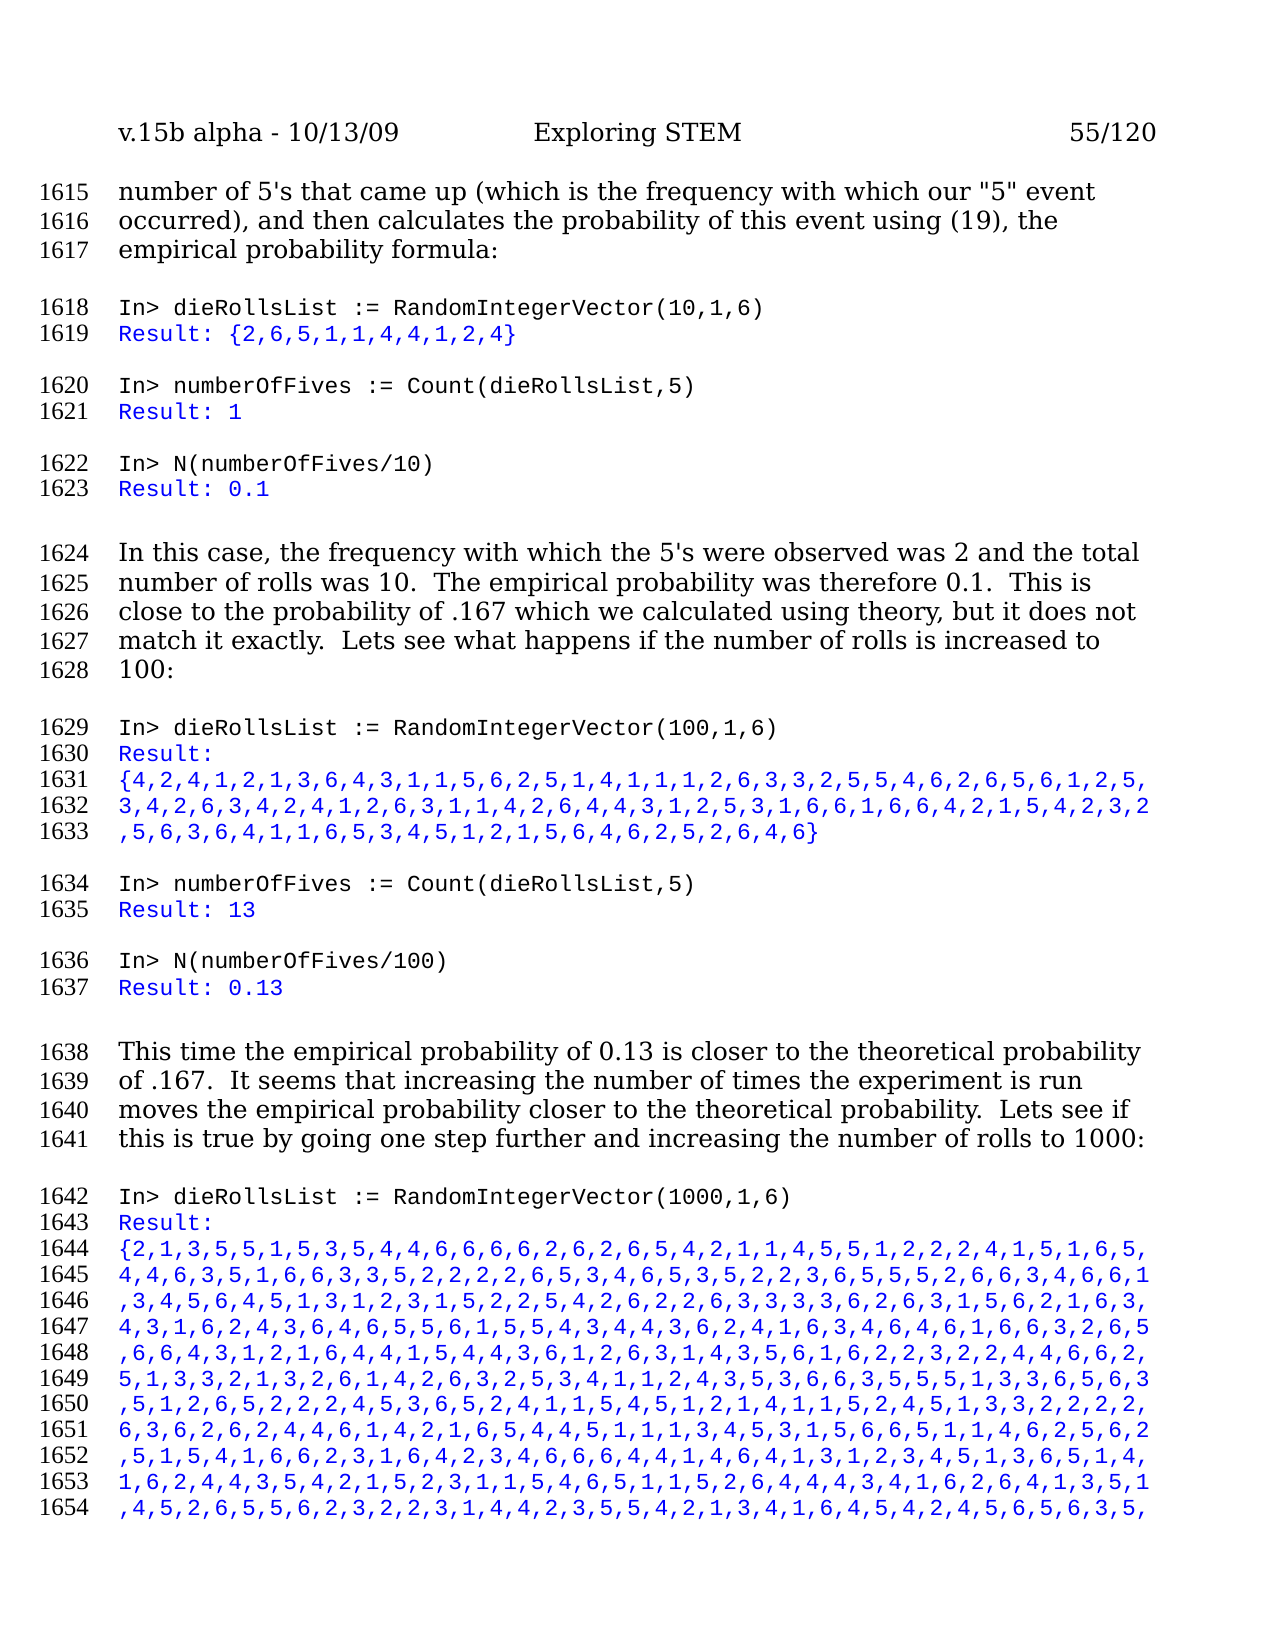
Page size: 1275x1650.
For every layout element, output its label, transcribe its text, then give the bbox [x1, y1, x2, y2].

text Result: 0.1 [118, 478, 1157, 504]
text Result: 1 [118, 400, 1157, 426]
text This time the empirical probability of 0.13 is closer to the theoretical probability of .167. It seems that increasing the number of times the experiment is run moves the empirical probability closer to the theoretical probability. Lets see if this is true by going one step further and increasing the number of rolls to 1000: [118, 1037, 1157, 1153]
text In> dieRollsList := RandomIntegerVector(1000,1,6) [118, 1185, 1157, 1211]
text Result: {4,2,4,1,2,1,3,6,4,3,1,1,5,6,2,5,1,4,1,1,1,2,6,3,3,2,5,5,4,6,2,6,5,6,1,2,5,3,4,2,6,3,4,2,4,1,2,6,3,1,1,4,2,6,4,4,3,1,2,5,3,1,6,6,1,6,6,4,2,1,5,4,2,3,2,5,6,3,6,4,1,1,6,5,3,4,5,1,2,1,5,6,4,6,2,5,2,6,4,6} [118, 742, 1157, 846]
text Result: 13 [118, 898, 1157, 924]
text In> N(numberOfFives/10) [118, 452, 1157, 478]
text Result: {2,1,3,5,5,1,5,3,5,4,4,6,6,6,6,2,6,2,6,5,4,2,1,1,4,5,5,1,2,2,2,4,1,5,1,6,5,4,4,6,3,5,1,6,6,3,3,5,2,2,2,2,6,5,3,4,6,5,3,5,2,2,3,6,5,5,5,2,6,6,3,4,6,6,1,3,4,5,6,4,5,1,3,1,2,3,1,5,2,2,5,4,2,6,2,2,6,3,3,3,3,6,2,6,3,1,5,6,2,1,6,3,4,3,1,6,2,4,3,6,4,6,5,5,6,1,5,5,4,3,4,4,3,6,2,4,1,6,3,4,6,4,6,1,6,6,3,2,6,5,6,6,4,3,1,2,1,6,4,4,1,5,4,4,3,6,1,2,6,3,1,4,3,5,6,1,6,2,2,3,2,2,4,4,6,6,2,5,1,3,3,2,1,3,2,6,1,4,2,6,3,2,5,3,4,1,1,2,4,3,5,3,6,6,3,5,5,5,1,3,3,6,5,6,3,5,1,2,6,5,2,2,2,4,5,3,6,5,2,4,1,1,5,4,5,1,2,1,4,1,1,5,2,4,5,1,3,3,2,2,2,2,6,3,6,2,6,2,4,4,6,1,4,2,1,6,5,4,4,5,1,1,1,3,4,5,3,1,5,6,6,5,1,1,4,6,2,5,6,2,5,1,5,4,1,6,6,2,3,1,6,4,2,3,4,6,6,6,4,4,1,4,6,4,1,3,1,2,3,4,5,1,3,6,5,1,4,1,6,2,4,4,3,5,4,2,1,5,2,3,1,1,5,4,6,5,1,1,5,2,6,4,4,4,3,4,1,6,2,6,4,1,3,5,1,4,5,2,6,5,5,6,2,3,2,2,3,1,4,4,2,3,5,5,4,2,1,3,4,1,6,4,5,4,2,4,5,6,5,6,3,5, [118, 1211, 1157, 1522]
text In this case, the frequency with which the 5's were observed was 2 and the total number of rolls was 10. The empirical probability was therefore 0.1. This is close to the probability of .167 which we calculated using theory, but it does not match it exactly. Lets see what happens if the number of rolls is increased to 100: [118, 539, 1157, 684]
text Result: 0.13 [118, 976, 1157, 1002]
text In> dieRollsList := RandomIntegerVector(100,1,6) [118, 716, 1157, 742]
text In> dieRollsList := RandomIntegerVector(10,1,6) [118, 296, 1157, 322]
text In> numberOfFives := Count(dieRollsList,5) [118, 872, 1157, 898]
text Result: {2,6,5,1,1,4,4,1,2,4} [118, 322, 1157, 348]
text number of 5's that came up (which is the frequency with which our "5" event occurred), and then calculates the probability of this event using (19), the empirical probability formula: [118, 177, 1157, 264]
text In> numberOfFives := Count(dieRollsList,5) [118, 374, 1157, 400]
text In> N(numberOfFives/100) [118, 950, 1157, 976]
